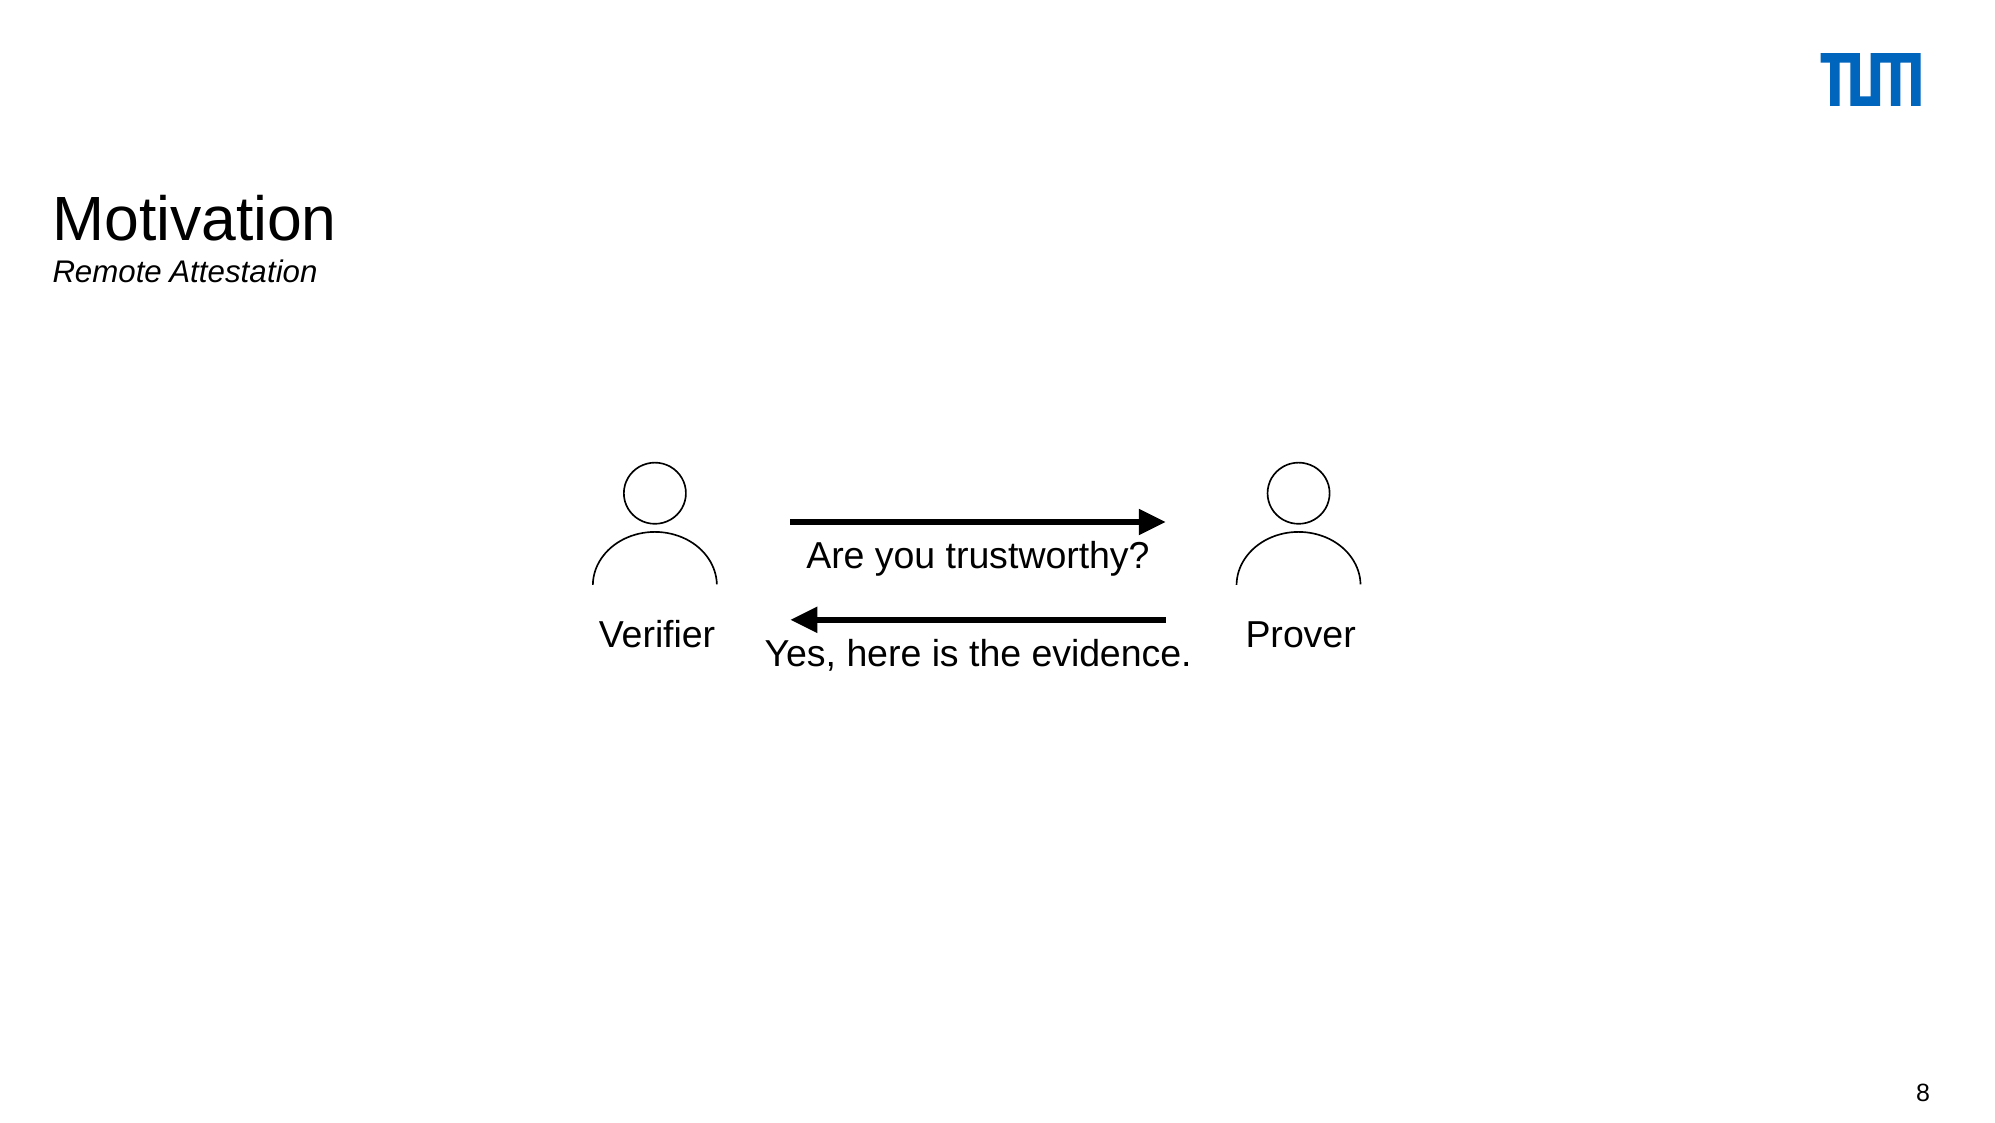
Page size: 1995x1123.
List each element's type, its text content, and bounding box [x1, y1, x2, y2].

text_box Prover [1230, 606, 1371, 664]
text_box Verifier [576, 606, 738, 676]
title Motivation Remote Attestation [52, 166, 1453, 307]
